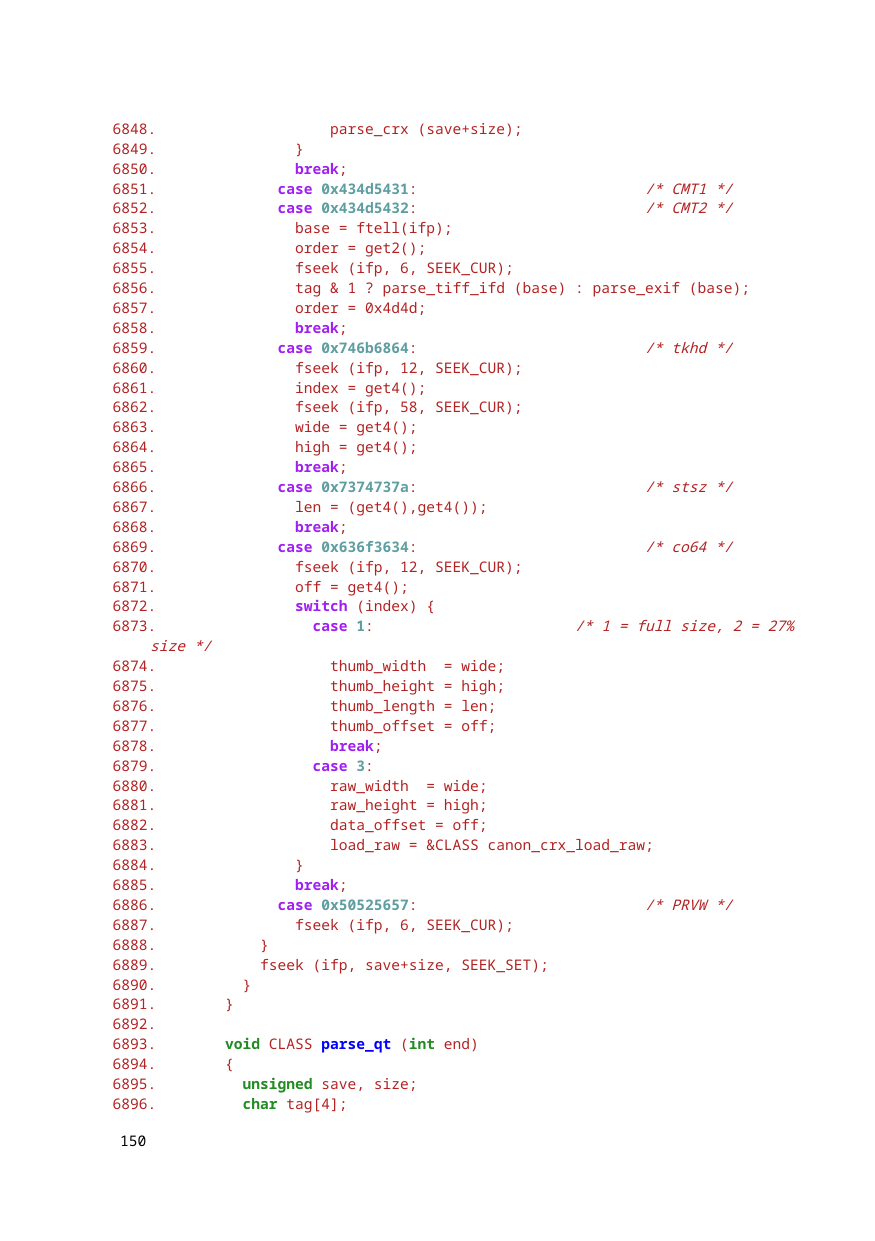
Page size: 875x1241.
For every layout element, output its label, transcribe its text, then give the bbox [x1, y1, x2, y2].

list void CLASS parse_qt (int end) [112, 1034, 799, 1054]
list thumb_length = len; [112, 696, 799, 716]
list break; [112, 736, 799, 755]
list break; [112, 318, 799, 338]
list case 0x434d5432: /* CMT2 */ [112, 198, 799, 218]
list case 0x746b6864: /* tkhd */ [112, 338, 799, 357]
list switch (index) { [112, 596, 799, 616]
list fseek (ifp, save+size, SEEK_SET); [112, 954, 799, 974]
list load_raw = &CLASS canon_crx_load_raw; [112, 835, 799, 855]
list fseek (ifp, 12, SEEK_CUR); [112, 556, 799, 576]
list break; [112, 875, 799, 895]
list high = get4(); [112, 437, 799, 457]
list } [112, 855, 799, 875]
list case 3: [112, 755, 799, 775]
list tag & 1 ? parse_tiff_ifd (base) : parse_exif (base); [112, 278, 799, 298]
list } [112, 974, 799, 994]
list order = get2(); [112, 238, 799, 258]
list { [112, 1054, 799, 1074]
list fseek (ifp, 12, SEEK_CUR); [112, 357, 799, 377]
list len = (get4(),get4()); [112, 497, 799, 517]
list index = get4(); [112, 377, 799, 397]
list unsigned save, size; [112, 1074, 799, 1094]
list data_offset = off; [112, 815, 799, 835]
list fseek (ifp, 6, SEEK_CUR); [112, 258, 799, 278]
list thumb_offset = off; [112, 716, 799, 736]
list char tag[4]; [112, 1094, 799, 1113]
list case 0x50525657: /* PRVW */ [112, 895, 799, 914]
list } [112, 139, 799, 158]
list base = ftell(ifp); [112, 218, 799, 238]
list thumb_height = high; [112, 676, 799, 696]
list break; [112, 517, 799, 537]
list thumb_width = wide; [112, 656, 799, 676]
list break; [112, 457, 799, 477]
list case 0x636f3634: /* co64 */ [112, 537, 799, 556]
list fseek (ifp, 6, SEEK_CUR); [112, 914, 799, 934]
list off = get4(); [112, 576, 799, 596]
list parse_crx (save+size); [112, 119, 799, 139]
list raw_width = wide; [112, 775, 799, 795]
list } [112, 994, 799, 1014]
list case 0x7374737a: /* stsz */ [112, 477, 799, 497]
list case 0x434d5431: /* CMT1 */ [112, 178, 799, 198]
list raw_height = high; [112, 795, 799, 815]
list case 1: /* 1 = full size, 2 = 27% size */ [112, 616, 799, 656]
list fseek (ifp, 58, SEEK_CUR); [112, 397, 799, 417]
list } [112, 934, 799, 954]
list order = 0x4d4d; [112, 298, 799, 318]
list wide = get4(); [112, 417, 799, 437]
list break; [112, 158, 799, 178]
